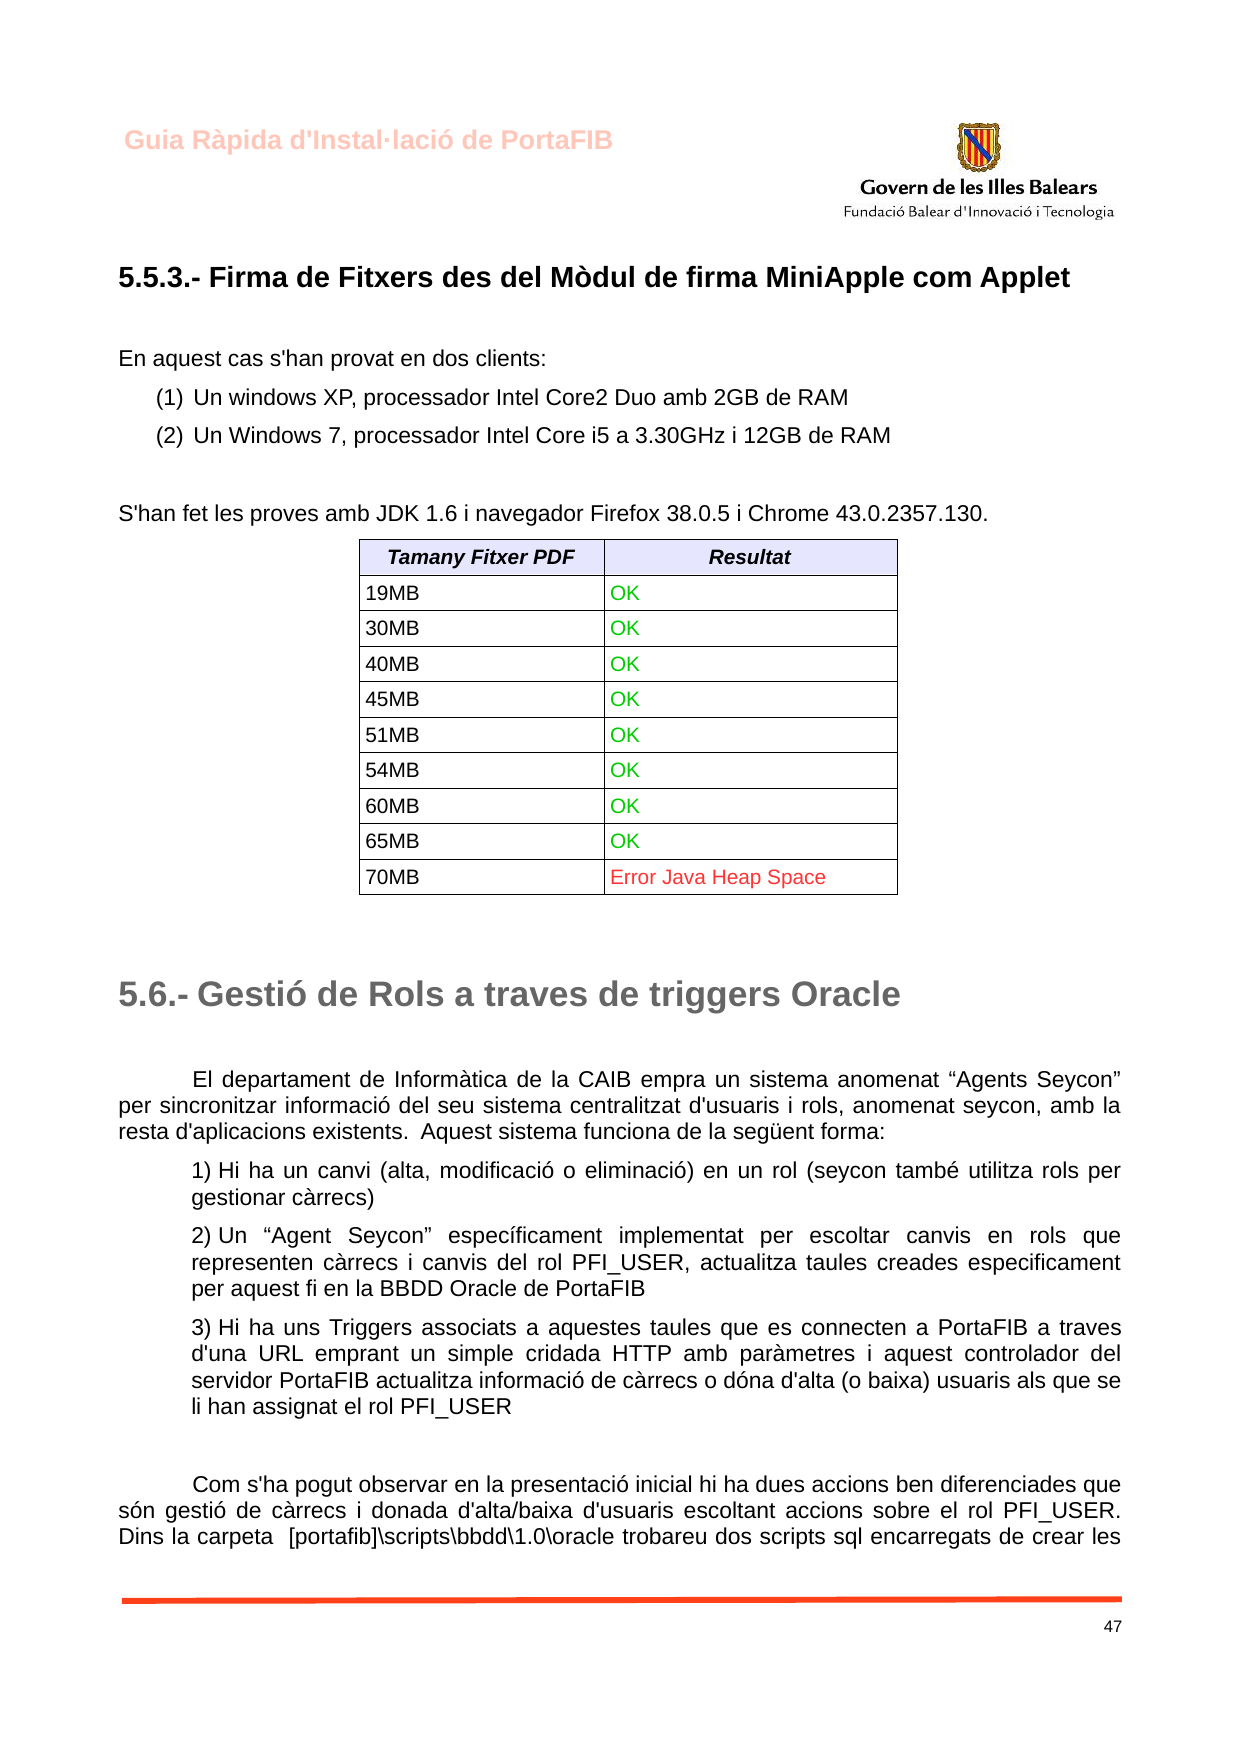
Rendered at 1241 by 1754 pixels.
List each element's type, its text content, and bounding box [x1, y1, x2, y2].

picture [840, 123, 1117, 220]
table_header Resultat [605, 540, 897, 574]
table_cell OK [605, 753, 897, 788]
table_cell 40MB [360, 647, 604, 681]
table_cell 51MB [360, 718, 604, 752]
list Un windows XP, processador Intel Core2 Duo amb 2GB de RAM [156, 384, 1122, 410]
table_cell 70MB [360, 860, 604, 894]
table_cell OK [605, 824, 897, 859]
table_cell OK [605, 718, 897, 752]
subtitle Firma de Fitxers des del Mòdul de firma MiniApple com Applet [118, 260, 1122, 293]
text El departament de Informàtica de la CAIB empra un sistema anomenat “Agents Seycon” per sincronitzar informació del seu sistema centralitzat d'usuaris i rols, anomenat seycon, amb la resta d'aplicacions existents. Aquest sistema funciona de la següent forma: [118, 1066, 1122, 1144]
table_cell OK [605, 682, 897, 717]
list Hi ha uns Triggers associats a aquestes taules que es connecten a PortaFIB a traves d'una URL emprant un simple cridada HTTP amb paràmetres i aquest controlador del servidor PortaFIB actualitza informació de càrrecs o dóna d'alta (o baixa) usuaris als que se li han assignat el rol PFI_USER [191, 1314, 1122, 1419]
table_cell 54MB [360, 753, 604, 788]
table_cell OK [605, 789, 897, 823]
text S'han fet les proves amb JDK 1.6 i navegador Firefox 38.0.5 i Chrome 43.0.2357.130. [118, 500, 1122, 527]
table_cell 30MB [360, 611, 604, 646]
table_cell OK [605, 647, 897, 681]
subtitle Gestió de Rols a traves de triggers Oracle [118, 973, 1122, 1014]
table_cell 65MB [360, 824, 604, 859]
table_cell 19MB [360, 576, 604, 610]
text En aquest cas s'han provat en dos clients: [118, 345, 1122, 371]
table_header Tamany Fitxer PDF [360, 540, 604, 574]
list Un “Agent Seycon” específicament implementat per escoltar canvis en rols que representen càrrecs i canvis del rol PFI_USER, actualitza taules creades especificament per aquest fi en la BBDD Oracle de PortaFIB [191, 1222, 1122, 1301]
list Hi ha un canvi (alta, modificació o eliminació) en un rol (seycon també utilitza rols per gestionar càrrecs) [191, 1157, 1122, 1210]
table_cell 60MB [360, 789, 604, 823]
table_cell OK [605, 576, 897, 610]
table_cell OK [605, 611, 897, 646]
table_cell Error Java Heap Space [605, 860, 897, 894]
table_cell 45MB [360, 682, 604, 717]
text Com s'ha pogut observar en la presentació inicial hi ha dues accions ben diferenciades que són gestió de càrrecs i donada d'alta/baixa d'usuaris escoltant accions sobre el rol PFI_USER. Dins la carpeta [portafib]\scripts\bbdd\1.0\oracle trobareu dos scripts sql encarregats de crear les [118, 1471, 1122, 1550]
list Un Windows 7, processador Intel Core i5 a 3.30GHz i 12GB de RAM [156, 422, 1122, 449]
